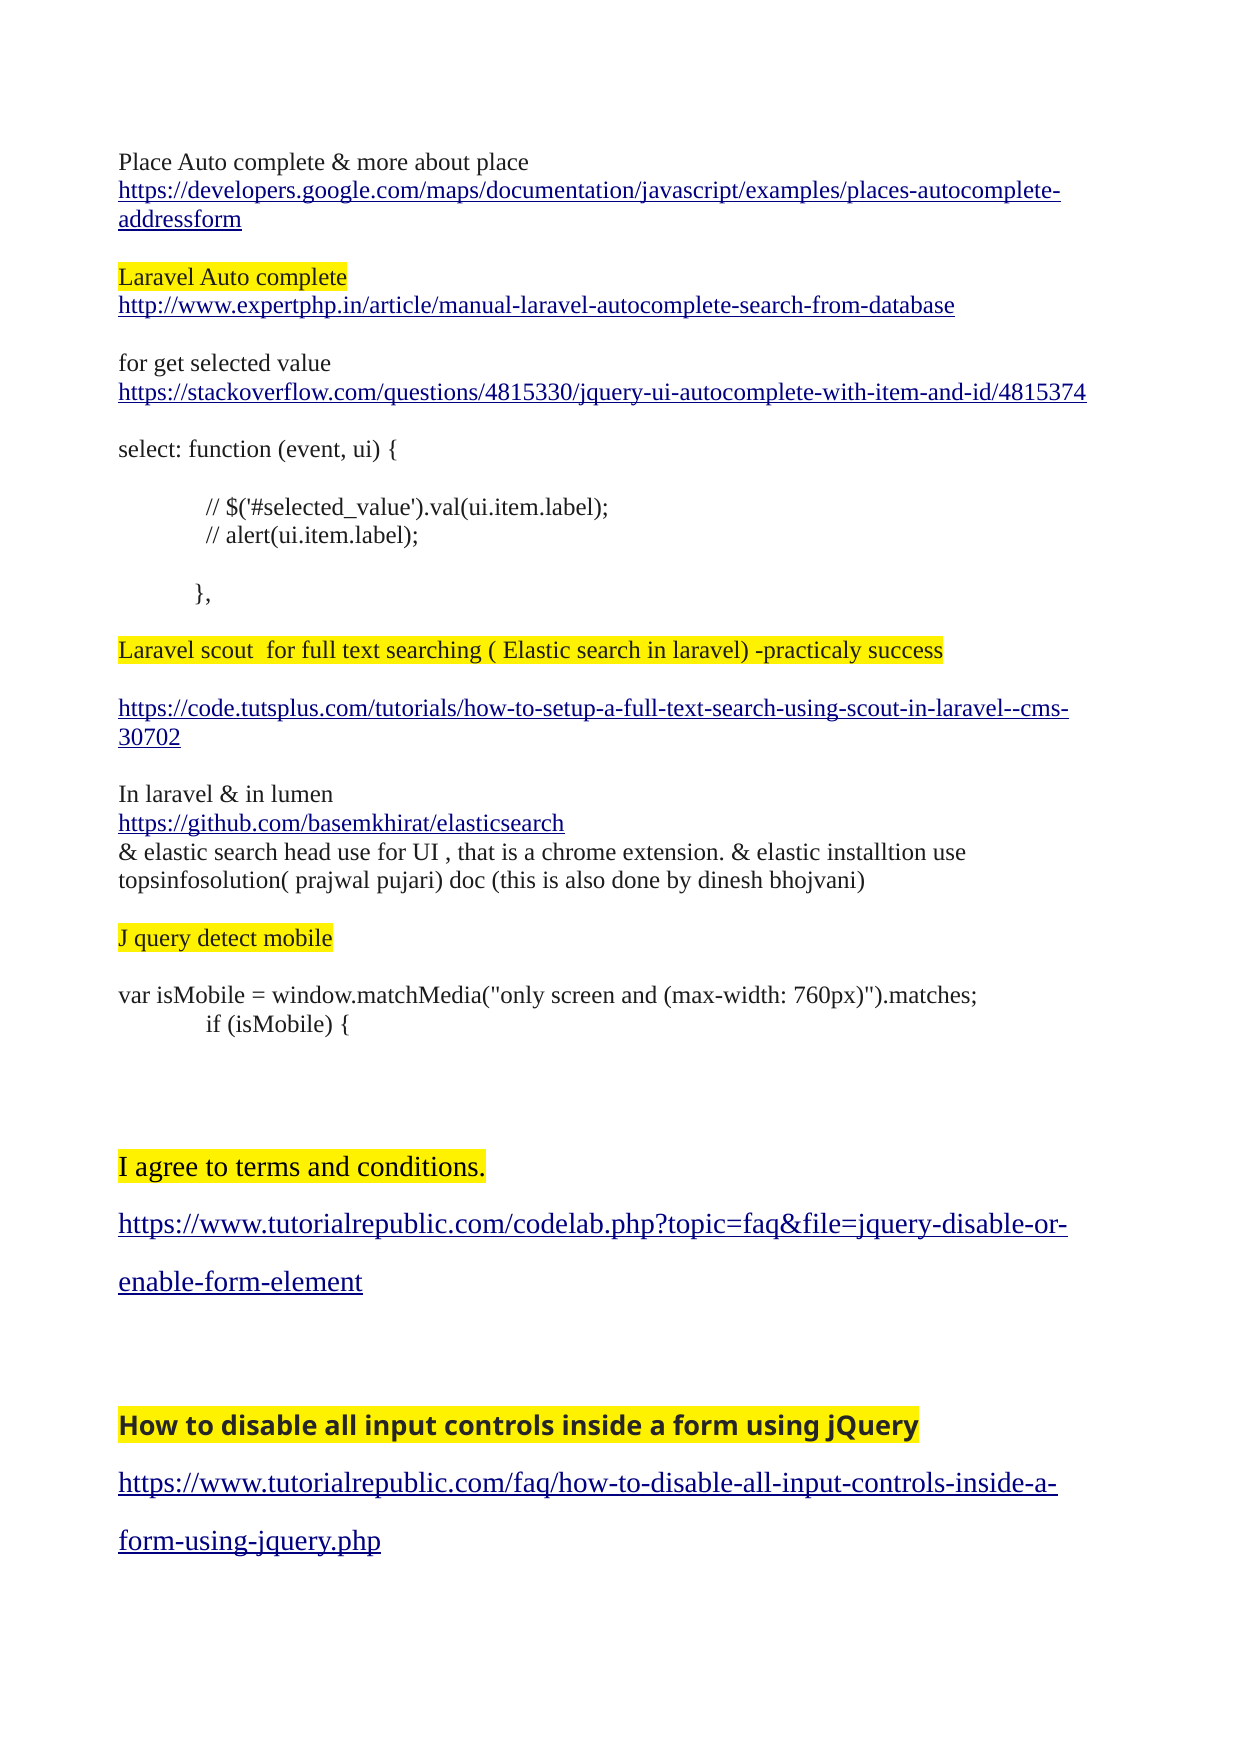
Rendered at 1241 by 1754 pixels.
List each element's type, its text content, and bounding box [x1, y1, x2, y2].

text https://www.tutorialrepublic.com/codelab.php?topic=faq&file=jquery-disable-or-enable-form-element [118, 1183, 1122, 1298]
text for get selected value [118, 348, 1122, 377]
text https://developers.google.com/maps/documentation/javascript/examples/places-autocomplete-addressform [118, 176, 1122, 233]
text https://github.com/basemkhirat/elasticsearch [118, 808, 1122, 837]
text select: function (event, ui) { [118, 434, 1122, 463]
text https://stackoverflow.com/questions/4815330/jquery-ui-autocomplete-with-item-and-id/4815374 [118, 377, 1122, 406]
text https://www.tutorialrepublic.com/faq/how-to-disable-all-input-controls-inside-a-form-using-jquery.php [118, 1456, 1122, 1556]
text Laravel scout for full text searching ( Elastic search in laravel) -practicaly success [118, 636, 1122, 664]
text http://www.expertphp.in/article/manual-laravel-autocomplete-search-from-database [118, 291, 1122, 319]
text https://code.tutsplus.com/tutorials/how-to-setup-a-full-text-search-using-scout-in-laravel--cms-30702 [118, 693, 1122, 751]
text & elastic search head use for UI , that is a chrome extension. & elastic installtion use topsinfosolution( prajwal pujari) doc (this is also done by dinesh bhojvani) [118, 837, 1122, 894]
text I agree to terms and conditions. [118, 1124, 1122, 1183]
text // $('#selected_value').val(ui.item.label); [118, 492, 1122, 521]
text if (isMobile) { [118, 1009, 1122, 1038]
subtitle How to disable all input controls inside a form using jQuery [118, 1380, 1122, 1443]
text Place Auto complete & more about place [118, 147, 1122, 176]
text J query detect mobile [118, 923, 1122, 952]
text var isMobile = window.matchMedia("only screen and (max-width: 760px)").matches; [118, 981, 1122, 1009]
text }, [118, 578, 1122, 607]
text In laravel & in lumen [118, 779, 1122, 808]
text // alert(ui.item.label); [118, 521, 1122, 549]
text Laravel Auto complete [118, 262, 1122, 291]
